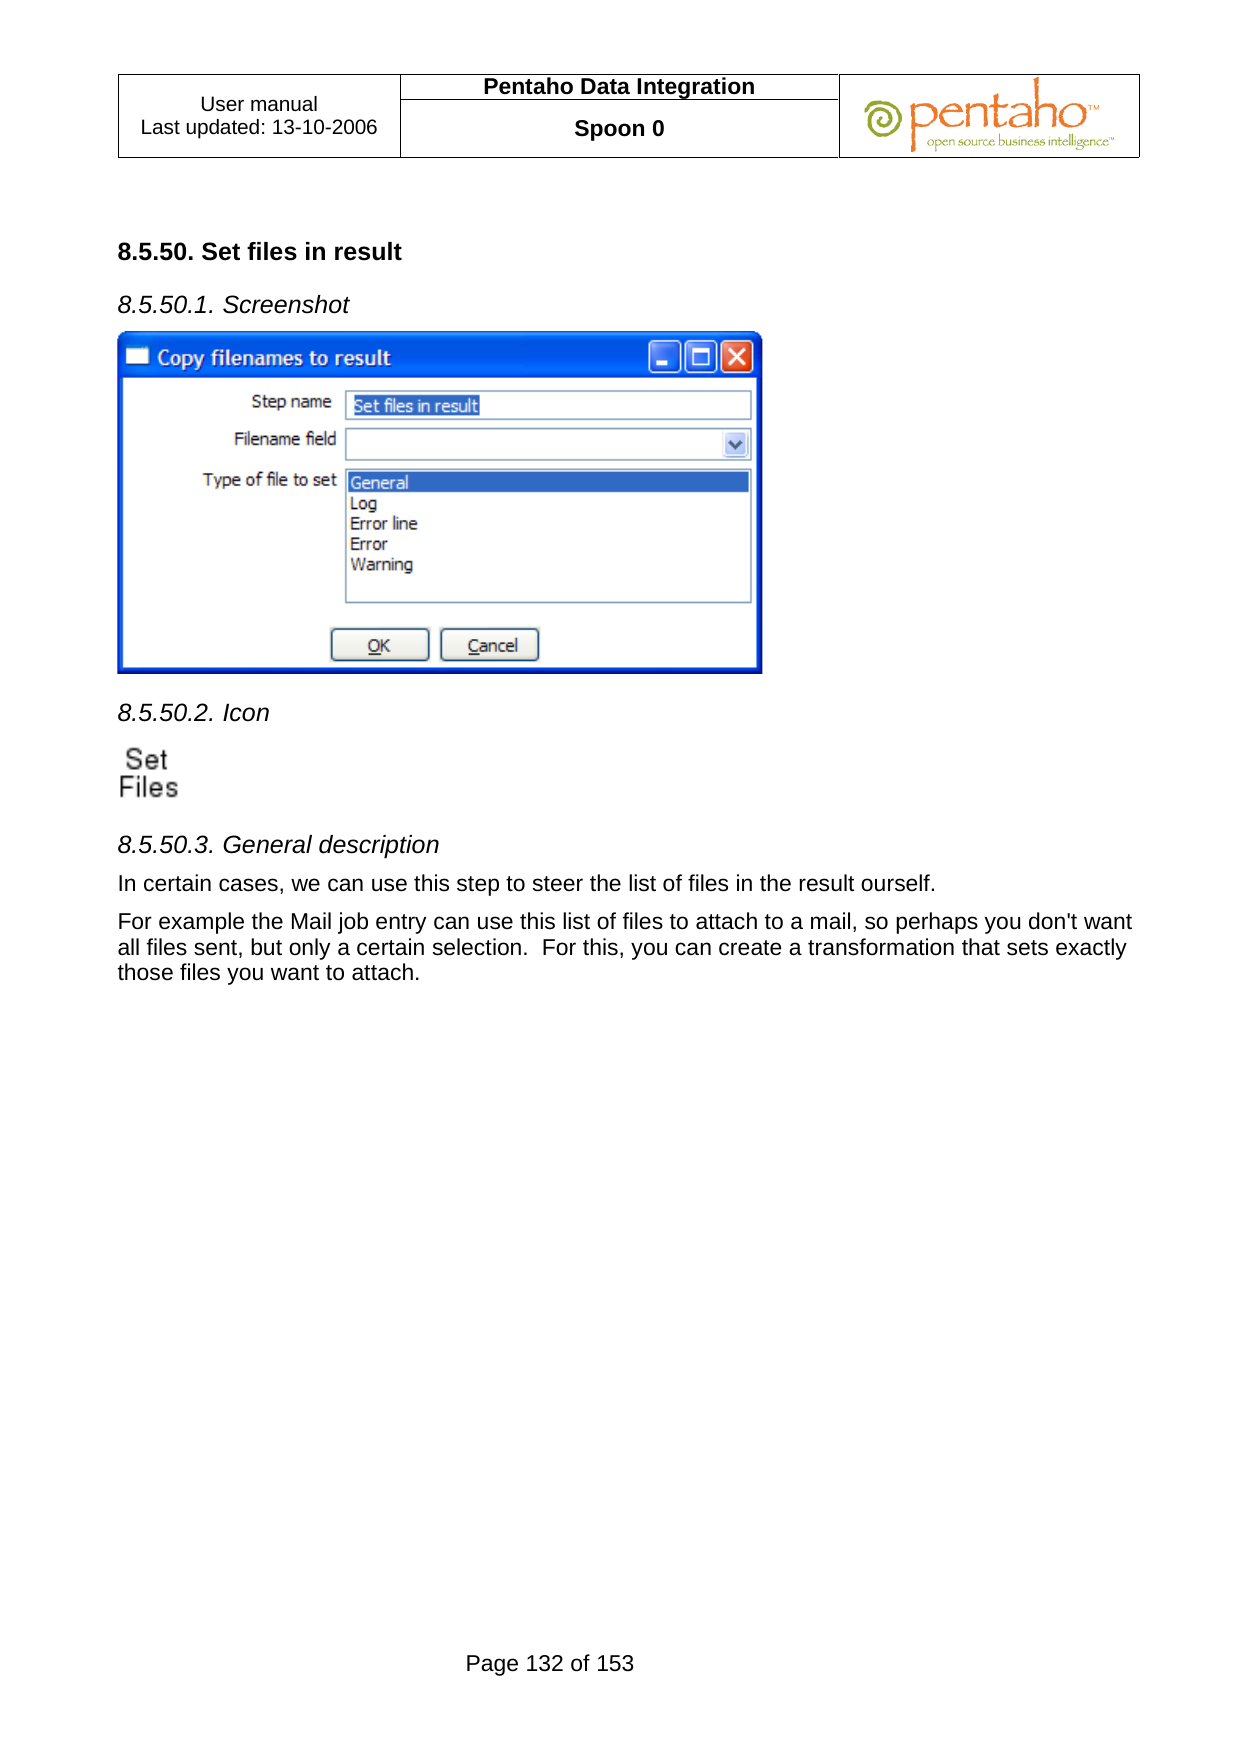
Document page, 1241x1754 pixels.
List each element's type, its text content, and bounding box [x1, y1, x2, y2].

subtitle General description [117, 831, 1137, 858]
subtitle Icon [117, 698, 1137, 726]
text For example the Mail job entry can use this list of files to attach to a mail, so perhaps you don't want all files sent, but only a certain selection. For this, you can create a transformation that sets exactly those files you want to attach. [117, 909, 1137, 986]
picture [117, 331, 763, 674]
subtitle Screenshot [117, 291, 1137, 319]
picture [117, 738, 184, 806]
subtitle Set files in result [117, 238, 1137, 266]
text In certain cases, we can use this step to steer the list of files in the result ourself. [117, 871, 1137, 897]
